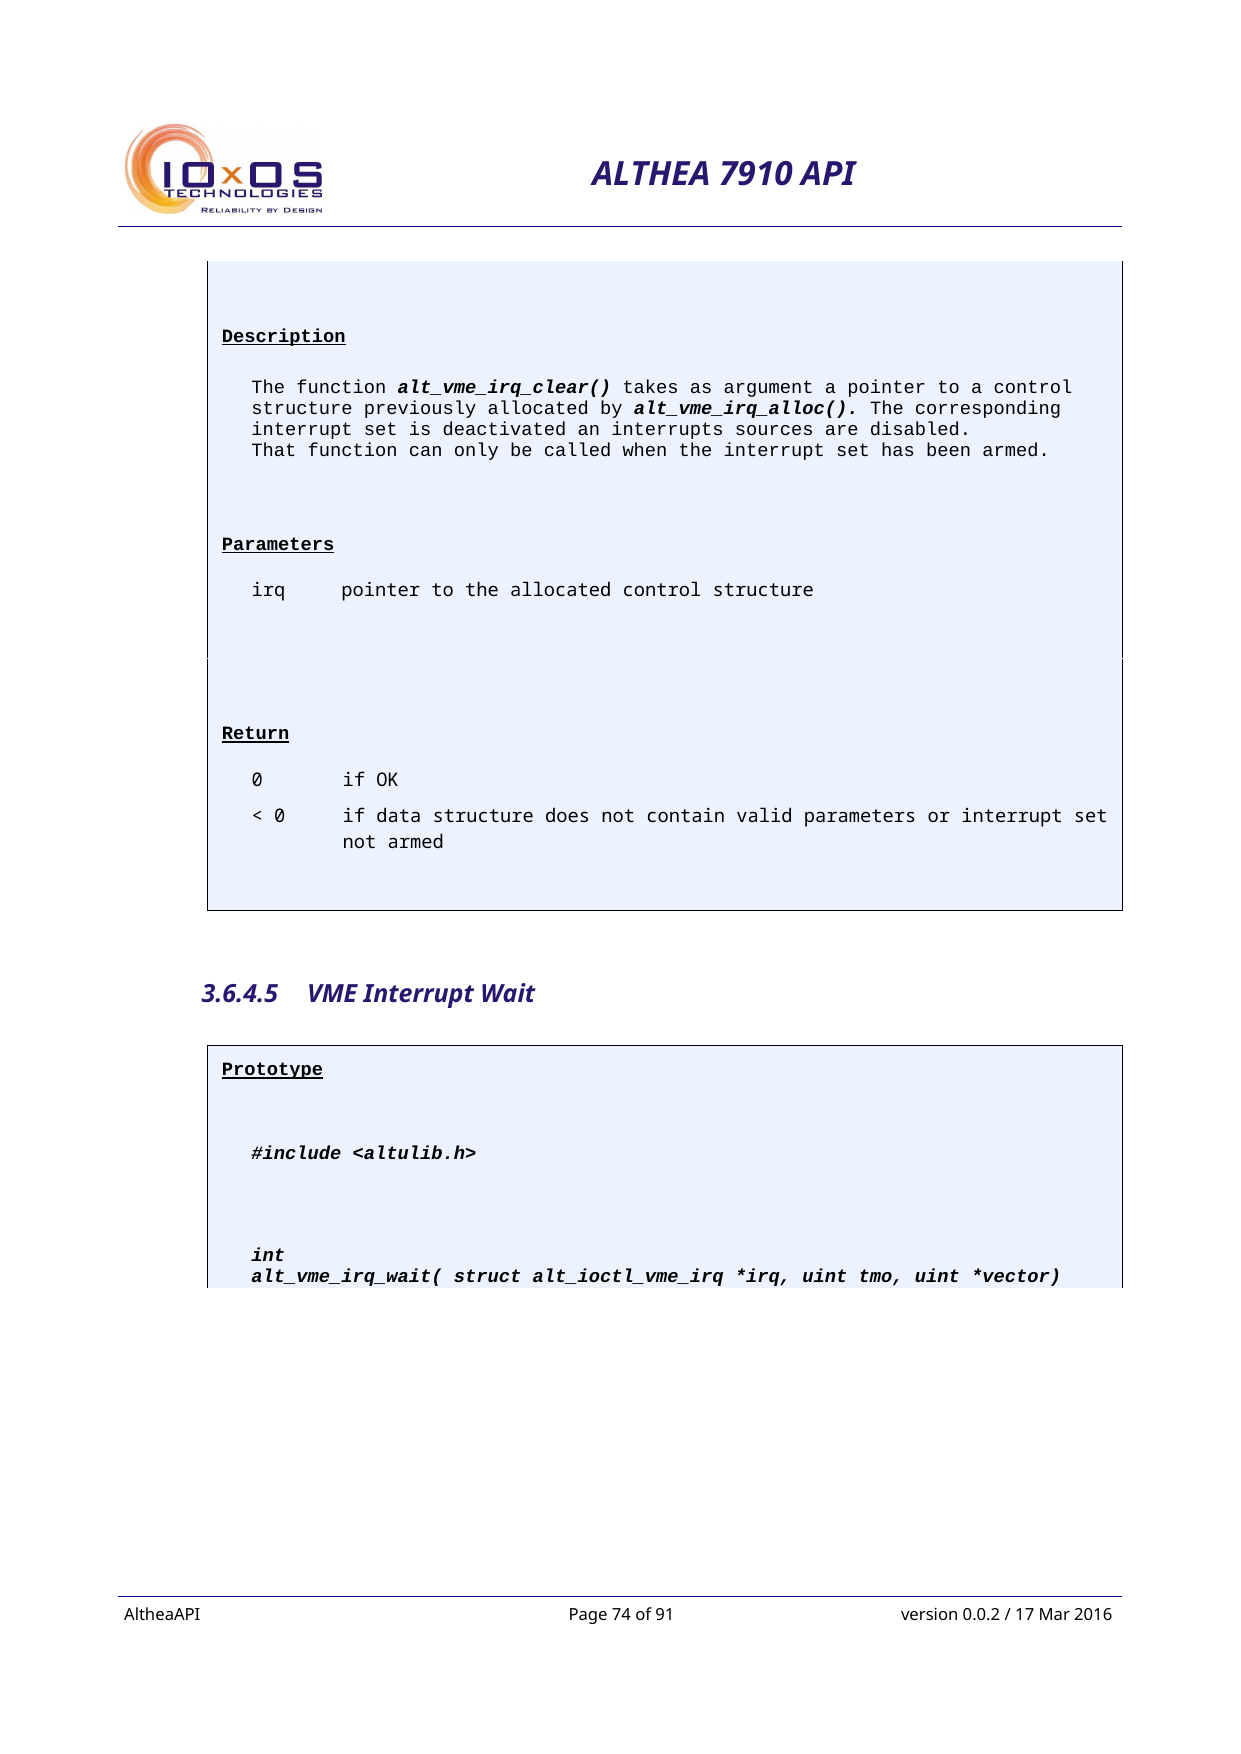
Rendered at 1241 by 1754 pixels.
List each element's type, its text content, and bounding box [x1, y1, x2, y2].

text #include <altulib.h> [208, 1129, 1122, 1180]
text int [208, 1231, 1122, 1267]
text That function can only be called when the interrupt set has been armed. [208, 441, 1122, 462]
text alt_vme_irq_wait( struct alt_ioctl_vme_irq *irq, uint tmo, uint *vector) [208, 1267, 1122, 1288]
table_header [208, 571, 246, 608]
table_header if OK [337, 760, 1122, 797]
subtitle VME Interrupt Wait [195, 976, 1122, 1009]
picture [123, 123, 323, 217]
subtitle Return [208, 709, 1122, 760]
table_cell < 0 [246, 797, 337, 859]
subtitle Description [208, 312, 1122, 363]
table_header [208, 760, 246, 797]
table_cell [208, 797, 246, 859]
table_header irq [246, 571, 336, 608]
table_header 0 [246, 760, 337, 797]
subtitle Parameters [208, 520, 1122, 571]
text Prototype [208, 1046, 1122, 1078]
text The function alt_vme_irq_clear() takes as argument a pointer to a control structure previously allocated by alt_vme_irq_alloc(). The corresponding interrupt set is deactivated an interrupts sources are disabled. [208, 363, 1122, 441]
table_cell if data structure does not contain valid parameters or interrupt set not armed [337, 797, 1122, 859]
table_header pointer to the allocated control structure [336, 571, 1122, 608]
